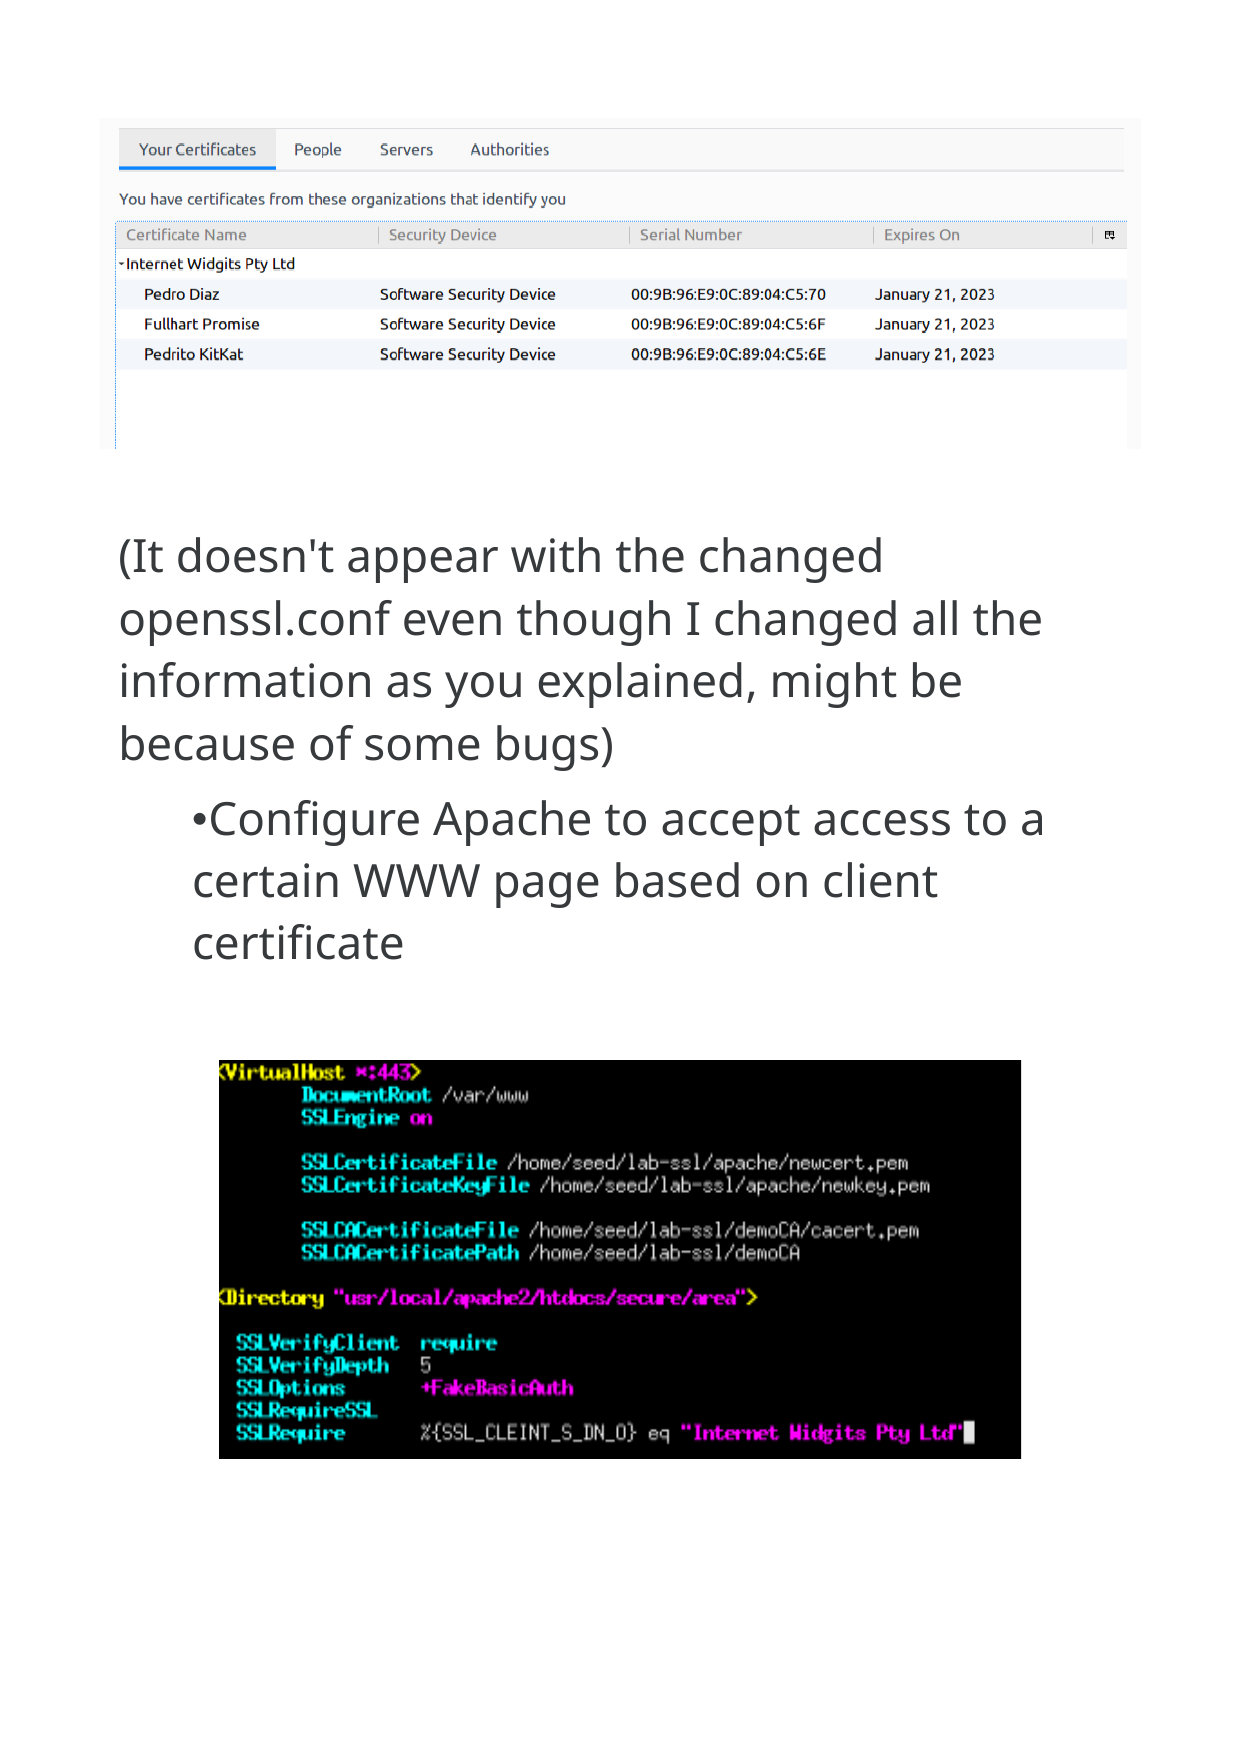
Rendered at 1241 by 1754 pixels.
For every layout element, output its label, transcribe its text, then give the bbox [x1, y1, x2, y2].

text (It doesn't appear with the changed openssl.conf even though I changed all the information as you explained, might be because of some bugs) [118, 524, 1122, 773]
picture [219, 1060, 1022, 1459]
picture [99, 118, 1141, 449]
list Configure Apache to accept access to a certain WWW page based on client certificate [118, 786, 1122, 973]
